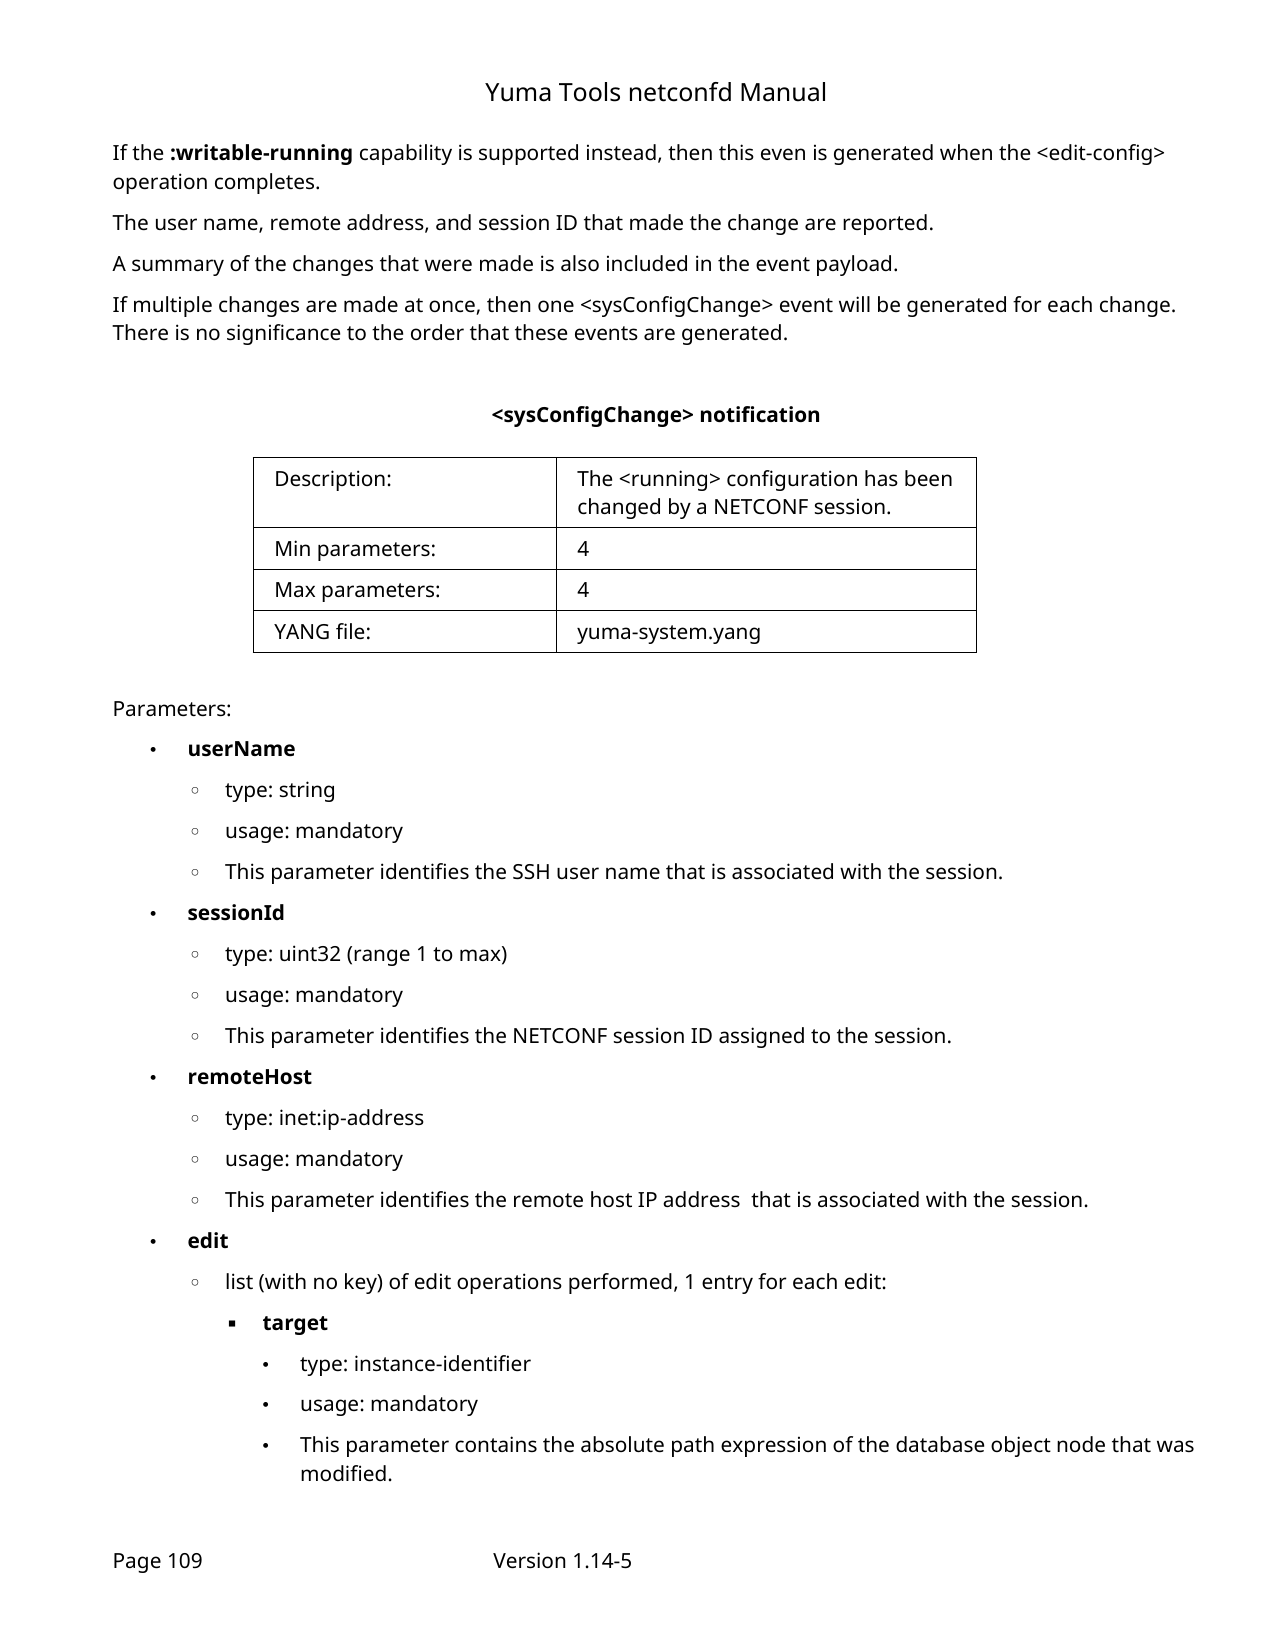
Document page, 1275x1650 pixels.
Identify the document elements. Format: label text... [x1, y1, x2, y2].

table_cell 4 [557, 528, 976, 568]
table_cell YANG file: [254, 611, 556, 652]
list type: string [187, 776, 1200, 804]
list list (with no key) of edit operations performed, 1 entry for each edit: [187, 1267, 1200, 1295]
list target [225, 1308, 1200, 1336]
text Parameters: [112, 694, 1200, 722]
list edit [150, 1226, 1200, 1254]
list sessionId [150, 898, 1200, 927]
text If multiple changes are made at once, then one <sysConfigChange> event will be generated for each change. There is no significance to the order that these events are generated. [112, 290, 1200, 347]
list usage: mandatory [187, 1144, 1200, 1172]
list usage: mandatory [187, 980, 1200, 1009]
table_cell Max parameters: [254, 570, 556, 610]
table_cell Min parameters: [254, 528, 556, 568]
subtitle <sysConfigChange> notification [127, 400, 1185, 428]
table_header Description: [254, 458, 556, 527]
list remoteHost [150, 1062, 1200, 1091]
list This parameter identifies the remote host IP address that is associated with the session. [187, 1185, 1200, 1213]
list This parameter identifies the NETCONF session ID assigned to the session. [187, 1021, 1200, 1049]
list type: uint32 (range 1 to max) [187, 939, 1200, 968]
list usage: mandatory [187, 816, 1200, 845]
text The user name, remote address, and session ID that made the change are reported. [112, 208, 1200, 236]
text A summary of the changes that were made is also included in the event payload. [112, 249, 1200, 277]
list This parameter contains the absolute path expression of the database object node that was modified. [262, 1431, 1200, 1487]
list type: instance-identifier [262, 1349, 1200, 1377]
table_header The <running> configuration has been changed by a NETCONF session. [557, 458, 976, 527]
table_cell 4 [557, 570, 976, 610]
list type: inet:ip-address [187, 1103, 1200, 1131]
table_cell yuma-system.yang [557, 611, 976, 652]
list usage: mandatory [262, 1389, 1200, 1418]
list This parameter identifies the SSH user name that is associated with the session. [187, 857, 1200, 886]
list userName [150, 734, 1200, 763]
text If the :writable-running capability is supported instead, then this even is generated when the <edit-config> operation completes. [112, 138, 1200, 195]
